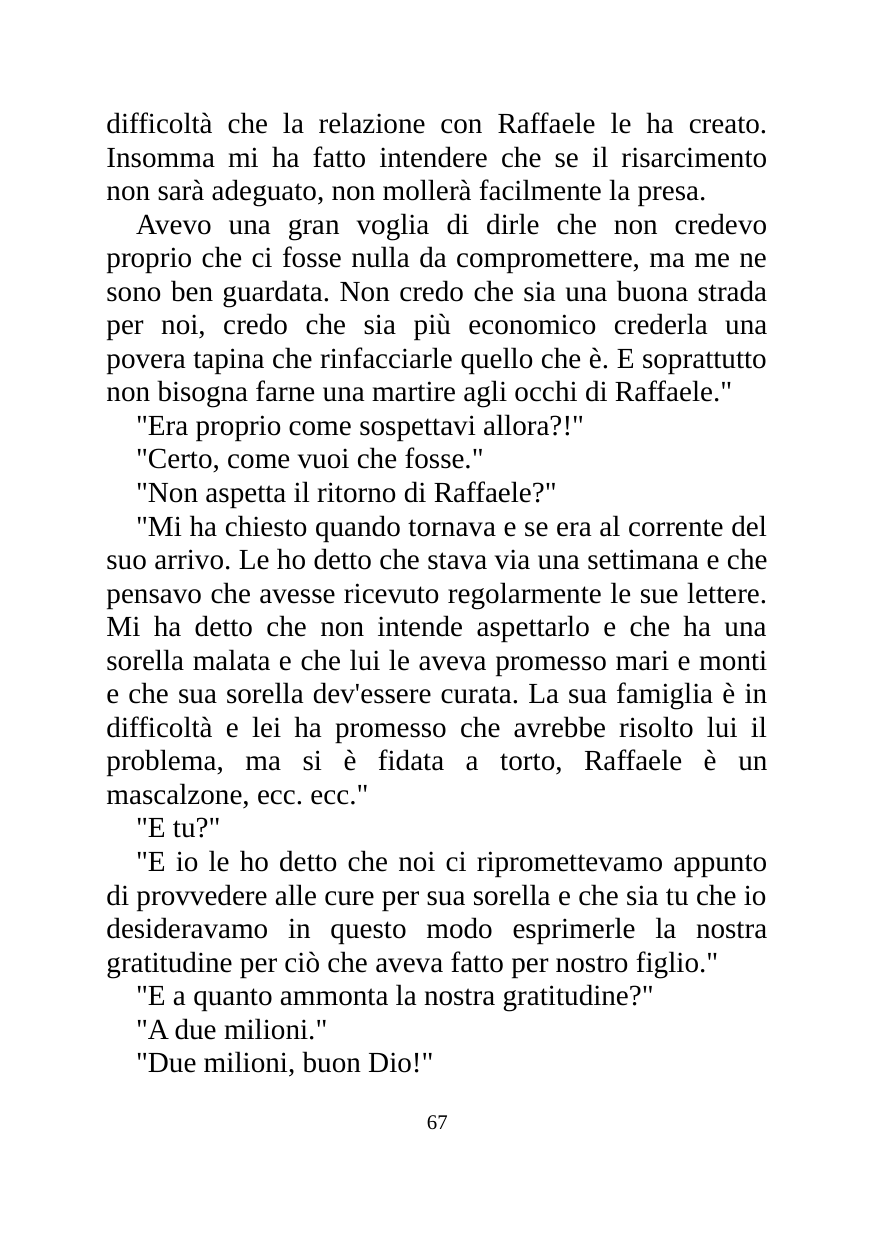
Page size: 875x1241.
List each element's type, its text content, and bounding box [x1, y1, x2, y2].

text "Due milioni, buon Dio!" [106, 1045, 768, 1079]
text "Mi ha chiesto quando tornava e se era al corrente del suo arrivo. Le ho detto che stava via una settimana e che pensavo che avesse ricevuto regolarmente le sue lettere. Mi ha detto che non intende aspettarlo e che ha una sorella malata e che lui le aveva promesso mari e monti e che sua sorella dev'essere curata. La sua famiglia è in difficoltà e lei ha promesso che avrebbe risolto lui il problema, ma si è fidata a torto, Raffaele è un mascalzone, ecc. ecc." [106, 509, 768, 811]
text difficoltà che la relazione con Raffaele le ha creato. Insomma mi ha fatto intendere che se il risarcimento non sarà adeguato, non mollerà facilmente la presa. [106, 106, 768, 207]
text "E io le ho detto che noi ci ripromettevamo appunto di provvedere alle cure per sua sorella e che sia tu che io desideravamo in questo modo esprimerle la nostra gratitudine per ciò che aveva fatto per nostro figlio." [106, 844, 768, 978]
text "A due milioni." [106, 1012, 768, 1045]
text Avevo una gran voglia di dirle che non credevo proprio che ci fosse nulla da compromettere, ma me ne sono ben guardata. Non credo che sia una buona strada per noi, credo che sia più economico crederla una povera tapina che rinfacciarle quello che è. E soprattutto non bisogna farne una martire agli occhi di Raffaele." [106, 207, 768, 408]
text "Certo, come vuoi che fosse." [106, 442, 768, 475]
text "Era proprio come sospettavi allora?!" [106, 408, 768, 442]
text "E tu?" [106, 811, 768, 844]
text "Non aspetta il ritorno di Raffaele?" [106, 475, 768, 509]
text "E a quanto ammonta la nostra gratitudine?" [106, 978, 768, 1012]
